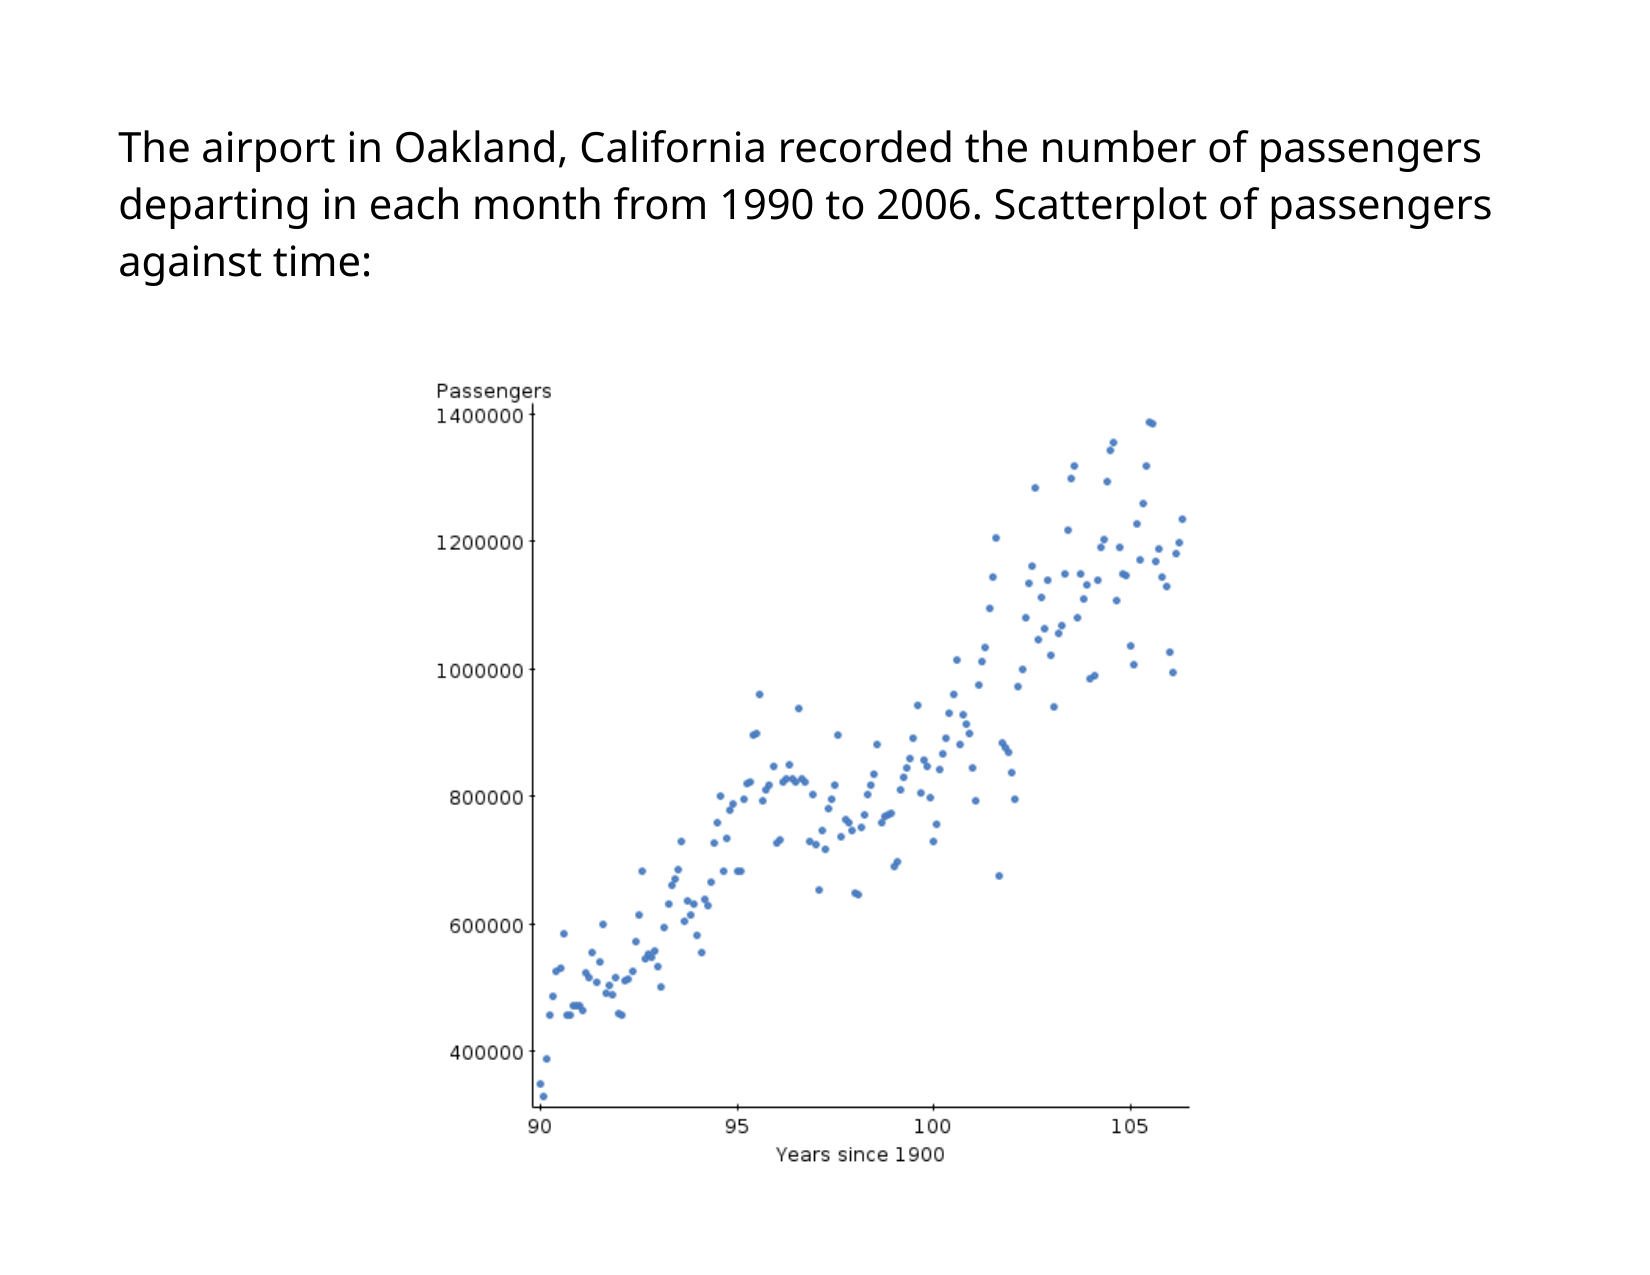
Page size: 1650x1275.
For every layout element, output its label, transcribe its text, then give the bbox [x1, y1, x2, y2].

picture [432, 370, 1218, 1171]
text The airport in Oakland, California recorded the number of passengers departing in each month from 1990 to 2006. Scatterplot of passengers against time: [118, 118, 1532, 288]
